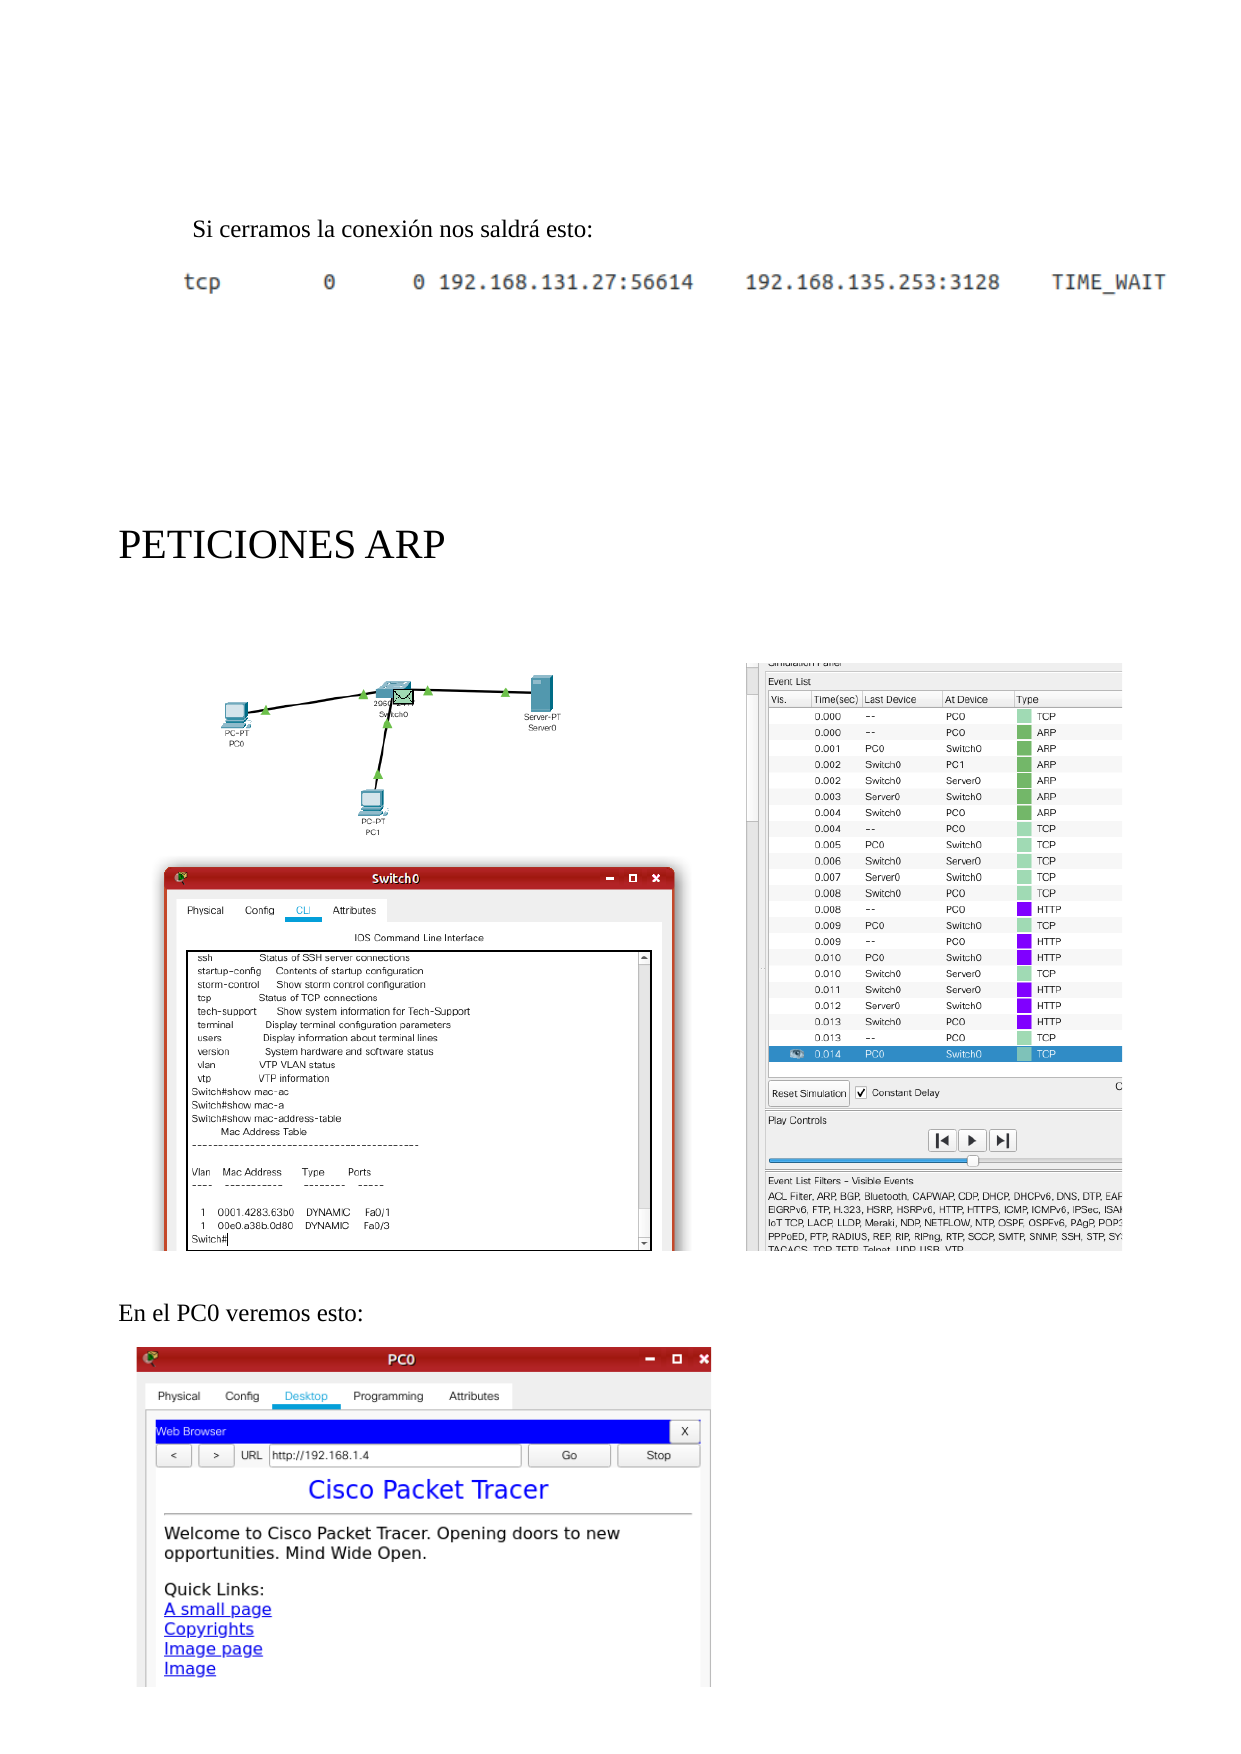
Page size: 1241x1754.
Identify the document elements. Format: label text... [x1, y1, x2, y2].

picture [118, 663, 1123, 1251]
text En el PC0 veremos esto: [118, 1298, 1122, 1327]
picture [136, 1347, 712, 1687]
picture [183, 271, 1188, 300]
text PETICIONES ARP [118, 520, 1122, 568]
text Si cerramos la conexión nos saldrá esto: [118, 214, 1122, 243]
